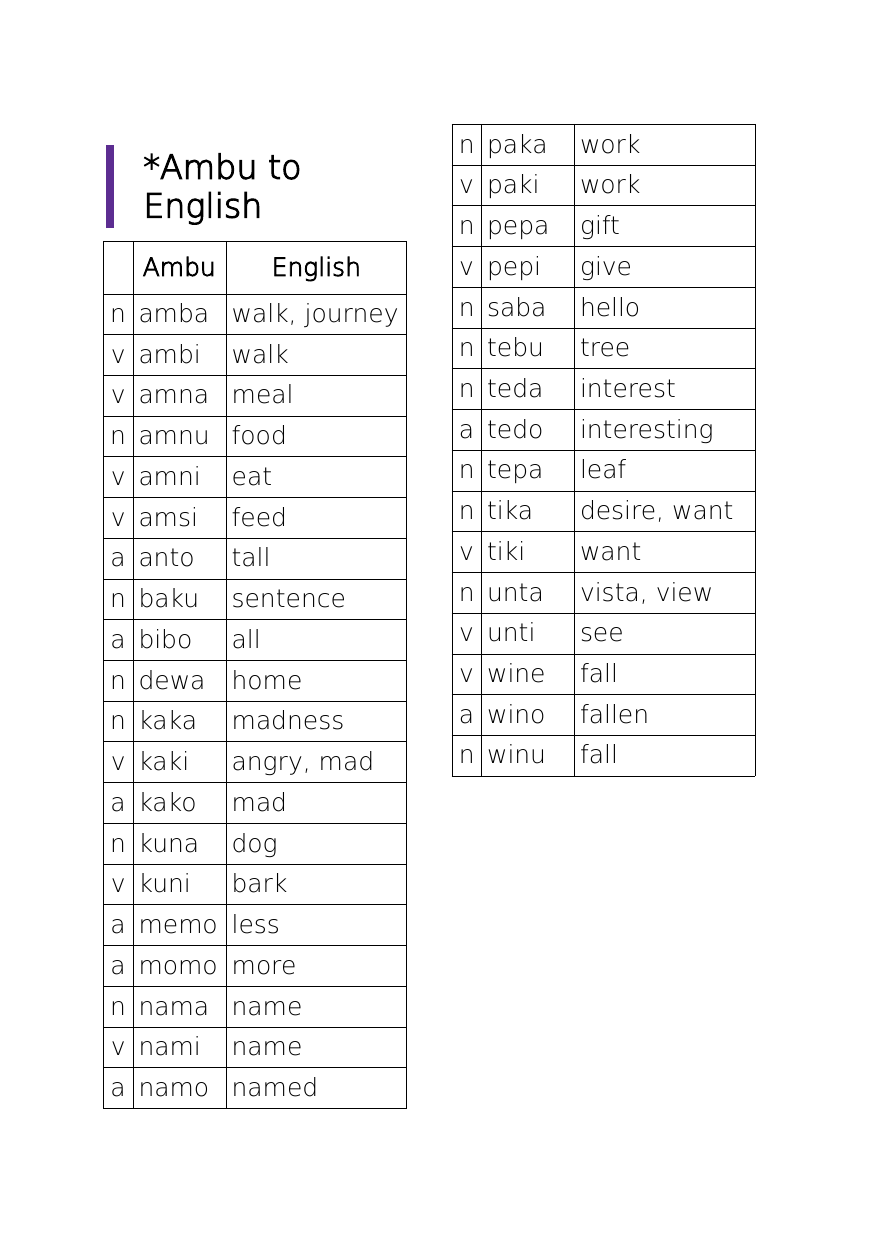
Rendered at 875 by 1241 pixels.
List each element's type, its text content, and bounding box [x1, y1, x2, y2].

table_cell interest [575, 369, 755, 409]
table_cell named [227, 1068, 406, 1108]
table_cell food [227, 417, 406, 456]
table_cell all [227, 620, 406, 660]
table_cell madness [227, 702, 406, 741]
table_cell nama [134, 987, 226, 1027]
table_cell memo [134, 905, 226, 945]
table_cell kako [134, 783, 226, 823]
table_cell v [104, 376, 133, 416]
table_cell n [104, 295, 133, 334]
table_cell a [104, 620, 133, 660]
table_cell namo [134, 1068, 226, 1108]
table_cell paka [482, 125, 574, 165]
table_cell dog [227, 824, 406, 864]
table_cell a [104, 783, 133, 823]
table_cell unta [482, 573, 574, 613]
table_cell n [104, 580, 133, 619]
table_cell n [453, 736, 481, 776]
table_cell kuna [134, 824, 226, 864]
table_cell n [104, 417, 133, 456]
table_cell v [453, 655, 481, 694]
table_cell teda [482, 369, 574, 409]
table_cell give [575, 247, 755, 287]
table_cell nami [134, 1028, 226, 1067]
table_cell v [104, 865, 133, 904]
table_cell winu [482, 736, 574, 776]
table_cell leaf [575, 451, 755, 491]
table_cell wine [482, 655, 574, 694]
table_cell amna [134, 376, 226, 416]
table_cell tedo [482, 410, 574, 450]
table_cell n [453, 573, 481, 613]
table_cell momo [134, 946, 226, 986]
table_cell see [575, 614, 755, 653]
table_cell tepa [482, 451, 574, 491]
table_cell v [453, 614, 481, 653]
table_cell sentence [227, 580, 406, 619]
table_cell a [453, 695, 481, 735]
table_cell vista, view [575, 573, 755, 613]
table_cell more [227, 946, 406, 986]
table_cell tree [575, 329, 755, 368]
subtitle *Ambu to English [114, 145, 431, 228]
table_cell a [104, 539, 133, 578]
table_cell fall [575, 655, 755, 694]
table_cell pepa [482, 206, 574, 246]
table_cell dewa [134, 661, 226, 701]
table_cell amsi [134, 498, 226, 538]
table_cell a [104, 905, 133, 945]
table_cell unti [482, 614, 574, 653]
table_cell anto [134, 539, 226, 578]
table_cell a [453, 410, 481, 450]
table_header [104, 242, 133, 293]
table_cell mad [227, 783, 406, 823]
table_cell pepi [482, 247, 574, 287]
table_cell n [453, 451, 481, 491]
table_cell v [104, 498, 133, 538]
table_cell want [575, 532, 755, 572]
table_cell tall [227, 539, 406, 578]
table_cell amni [134, 457, 226, 497]
table_cell wino [482, 695, 574, 735]
table_cell n [453, 125, 481, 165]
table_cell home [227, 661, 406, 701]
table_cell work [575, 166, 755, 205]
table_cell v [453, 166, 481, 205]
table_cell kuni [134, 865, 226, 904]
table_cell n [104, 661, 133, 701]
table_cell n [453, 288, 481, 328]
table_cell n [104, 702, 133, 741]
table_cell v [104, 457, 133, 497]
table_cell name [227, 1028, 406, 1067]
table_cell angry, mad [227, 742, 406, 782]
table_cell baku [134, 580, 226, 619]
table_cell amba [134, 295, 226, 334]
table_cell kaki [134, 742, 226, 782]
table_cell bark [227, 865, 406, 904]
table_cell v [453, 247, 481, 287]
table_cell a [104, 1068, 133, 1108]
table_cell amnu [134, 417, 226, 456]
table_cell fall [575, 736, 755, 776]
table_cell tika [482, 492, 574, 531]
table_cell a [104, 946, 133, 986]
table_cell gift [575, 206, 755, 246]
table_cell bibo [134, 620, 226, 660]
table_cell kaka [134, 702, 226, 741]
table_cell less [227, 905, 406, 945]
table_cell walk [227, 335, 406, 375]
table_cell walk, journey [227, 295, 406, 334]
table_cell n [453, 329, 481, 368]
table_cell n [453, 369, 481, 409]
table_cell interesting [575, 410, 755, 450]
table_cell hello [575, 288, 755, 328]
table_cell name [227, 987, 406, 1027]
table_cell v [104, 335, 133, 375]
table_cell tiki [482, 532, 574, 572]
table_cell feed [227, 498, 406, 538]
table_cell paki [482, 166, 574, 205]
table_cell meal [227, 376, 406, 416]
table_cell n [453, 206, 481, 246]
table_cell saba [482, 288, 574, 328]
table_header Ambu [134, 242, 226, 293]
table_cell v [104, 1028, 133, 1067]
table_cell tebu [482, 329, 574, 368]
table_cell work [575, 125, 755, 165]
table_cell desire, want [575, 492, 755, 531]
table_cell ambi [134, 335, 226, 375]
table_cell eat [227, 457, 406, 497]
table_cell v [104, 742, 133, 782]
table_cell fallen [575, 695, 755, 735]
table_cell v [453, 532, 481, 572]
table_cell n [104, 987, 133, 1027]
table_cell n [104, 824, 133, 864]
table_header English [227, 242, 406, 293]
table_cell n [453, 492, 481, 531]
